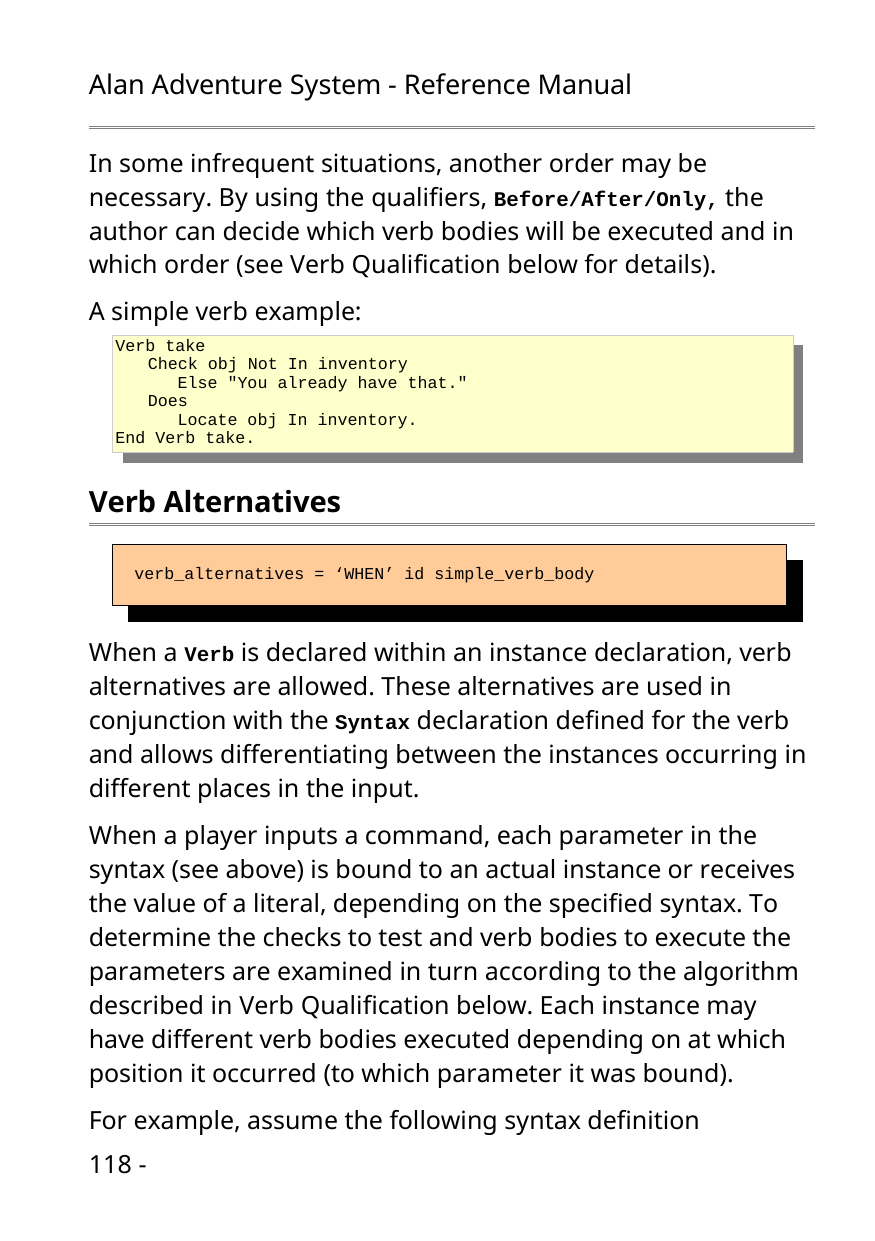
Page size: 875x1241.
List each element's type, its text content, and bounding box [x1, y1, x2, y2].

subtitle Verb Alternatives [88, 481, 815, 525]
text When a Verb is declared within an instance declaration, verb alternatives are allowed. These alternatives are used in conjunction with the Syntax decla­ration defined for the verb and allows differentiating between the instances occurring in different places in the input. [88, 635, 815, 805]
text verb_alternatives = ‘WHEN’ id simple_verb_body [113, 545, 786, 605]
text When a player inputs a command, each parameter in the syntax (see above) is bound to an actual instance or receives the value of a literal, depending on the specified syntax. To determine the checks to test and verb bodies to execute the parameters are examined in turn according to the algorithm de­scribed in Verb Qualification below. Each instance may have different verb bodies executed depending on at which position it occurred (to which param­eter it was bound). [88, 818, 815, 1090]
text A simple verb example: [88, 294, 815, 328]
text In some infrequent situations, another order may be necessary. By using the qualifiers, Before/After/Only, the author can decide which verb bodies will be executed and in which order (see Verb Qualification below for de­tails). [88, 146, 815, 281]
text For example, assume the following syntax definition [88, 1103, 815, 1137]
text Verb take Check obj Not In inventory Else "You already have that." Does Locate obj In inventory. End Verb take. [113, 336, 793, 452]
